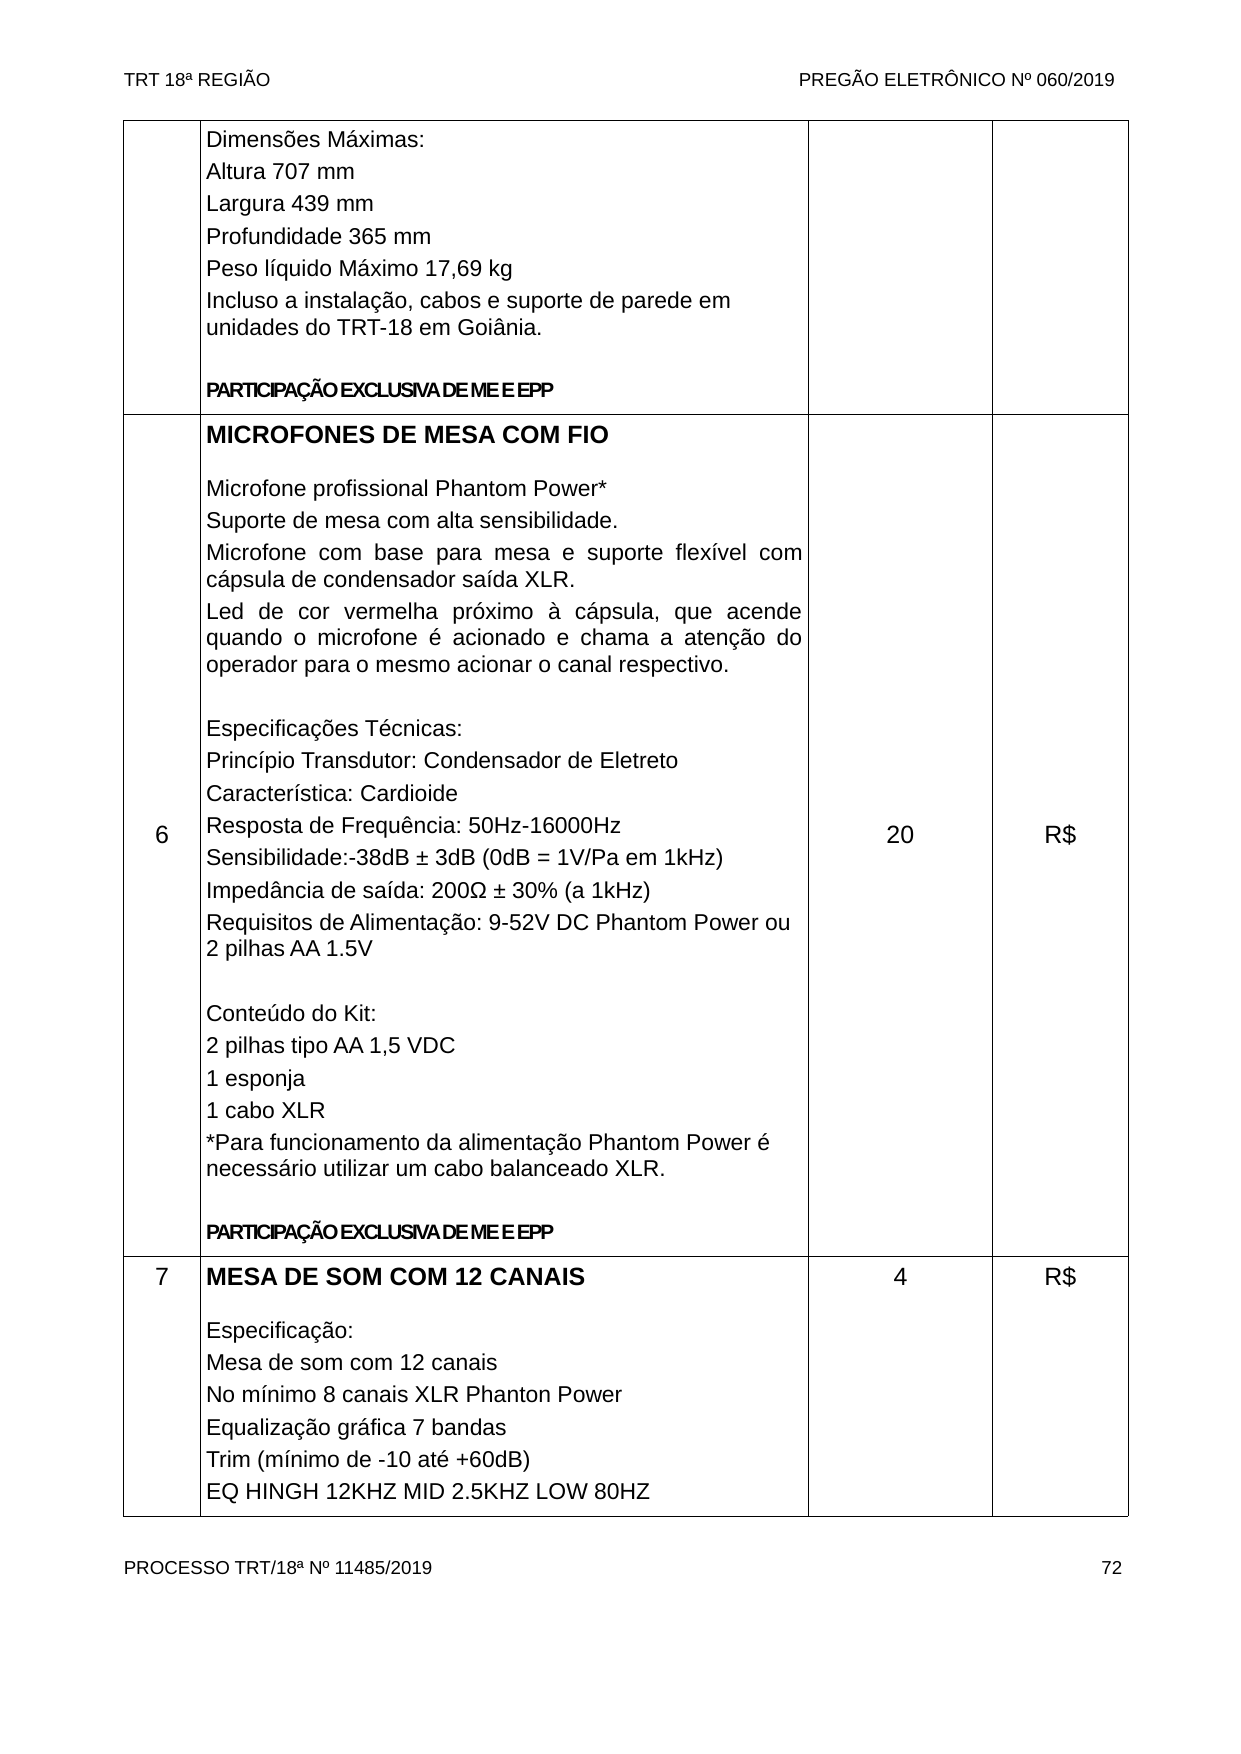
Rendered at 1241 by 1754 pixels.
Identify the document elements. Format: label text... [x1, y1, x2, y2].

table_cell 7 [124, 1257, 200, 1516]
table_cell 4 [809, 1257, 992, 1516]
table_cell 6 [124, 415, 200, 1256]
table_cell [993, 121, 1128, 414]
table_cell R$ [993, 1257, 1128, 1516]
table_cell MESA DE SOM COM 12 CANAIS Especificação: Mesa de som com 12 canais No mínimo 8 canais XLR Phanton Power Equalização gráfica 7 bandas Trim (mínimo de -10 até +60dB) EQ HINGH 12KHZ MID 2.5KHZ LOW 80HZ [201, 1257, 808, 1516]
table_cell [124, 121, 200, 414]
table_cell R$ [993, 415, 1128, 1256]
table_cell 20 [809, 415, 992, 1256]
table_cell MICROFONES DE MESA COM FIO Microfone profissional Phantom Power* Suporte de mesa com alta sensibilidade. Microfone com base para mesa e suporte flexível com cápsula de condensador saída XLR. Led de cor vermelha próximo à cápsula, que acende quando o microfone é acionado e chama a atenção do operador para o mesmo acionar o canal respectivo. Especificações Técnicas: Princípio Transdutor: Condensador de Eletreto Característica: Cardioide Resposta de Frequência: 50Hz-16000Hz Sensibilidade:-38dB ± 3dB (0dB = 1V/Pa em 1kHz) Impedância de saída: 200Ω ± 30% (a 1kHz) Requisitos de Alimentação: 9-52V DC Phantom Power ou 2 pilhas AA 1.5V Conteúdo do Kit: 2 pilhas tipo AA 1,5 VDC 1 esponja 1 cabo XLR *Para funcionamento da alimentação Phantom Power é necessário utilizar um cabo balanceado XLR. PARTICIPAÇÃO EXCLUSIVA DE ME E EPP [201, 415, 808, 1256]
table_cell [809, 121, 992, 414]
table_cell Dimensões Máximas: Altura 707 mm Largura 439 mm Profundidade 365 mm Peso líquido Máximo 17,69 kg Incluso a instalação, cabos e suporte de parede em unidades do TRT-18 em Goiânia. PARTICIPAÇÃO EXCLUSIVA DE ME E EPP [201, 121, 808, 414]
